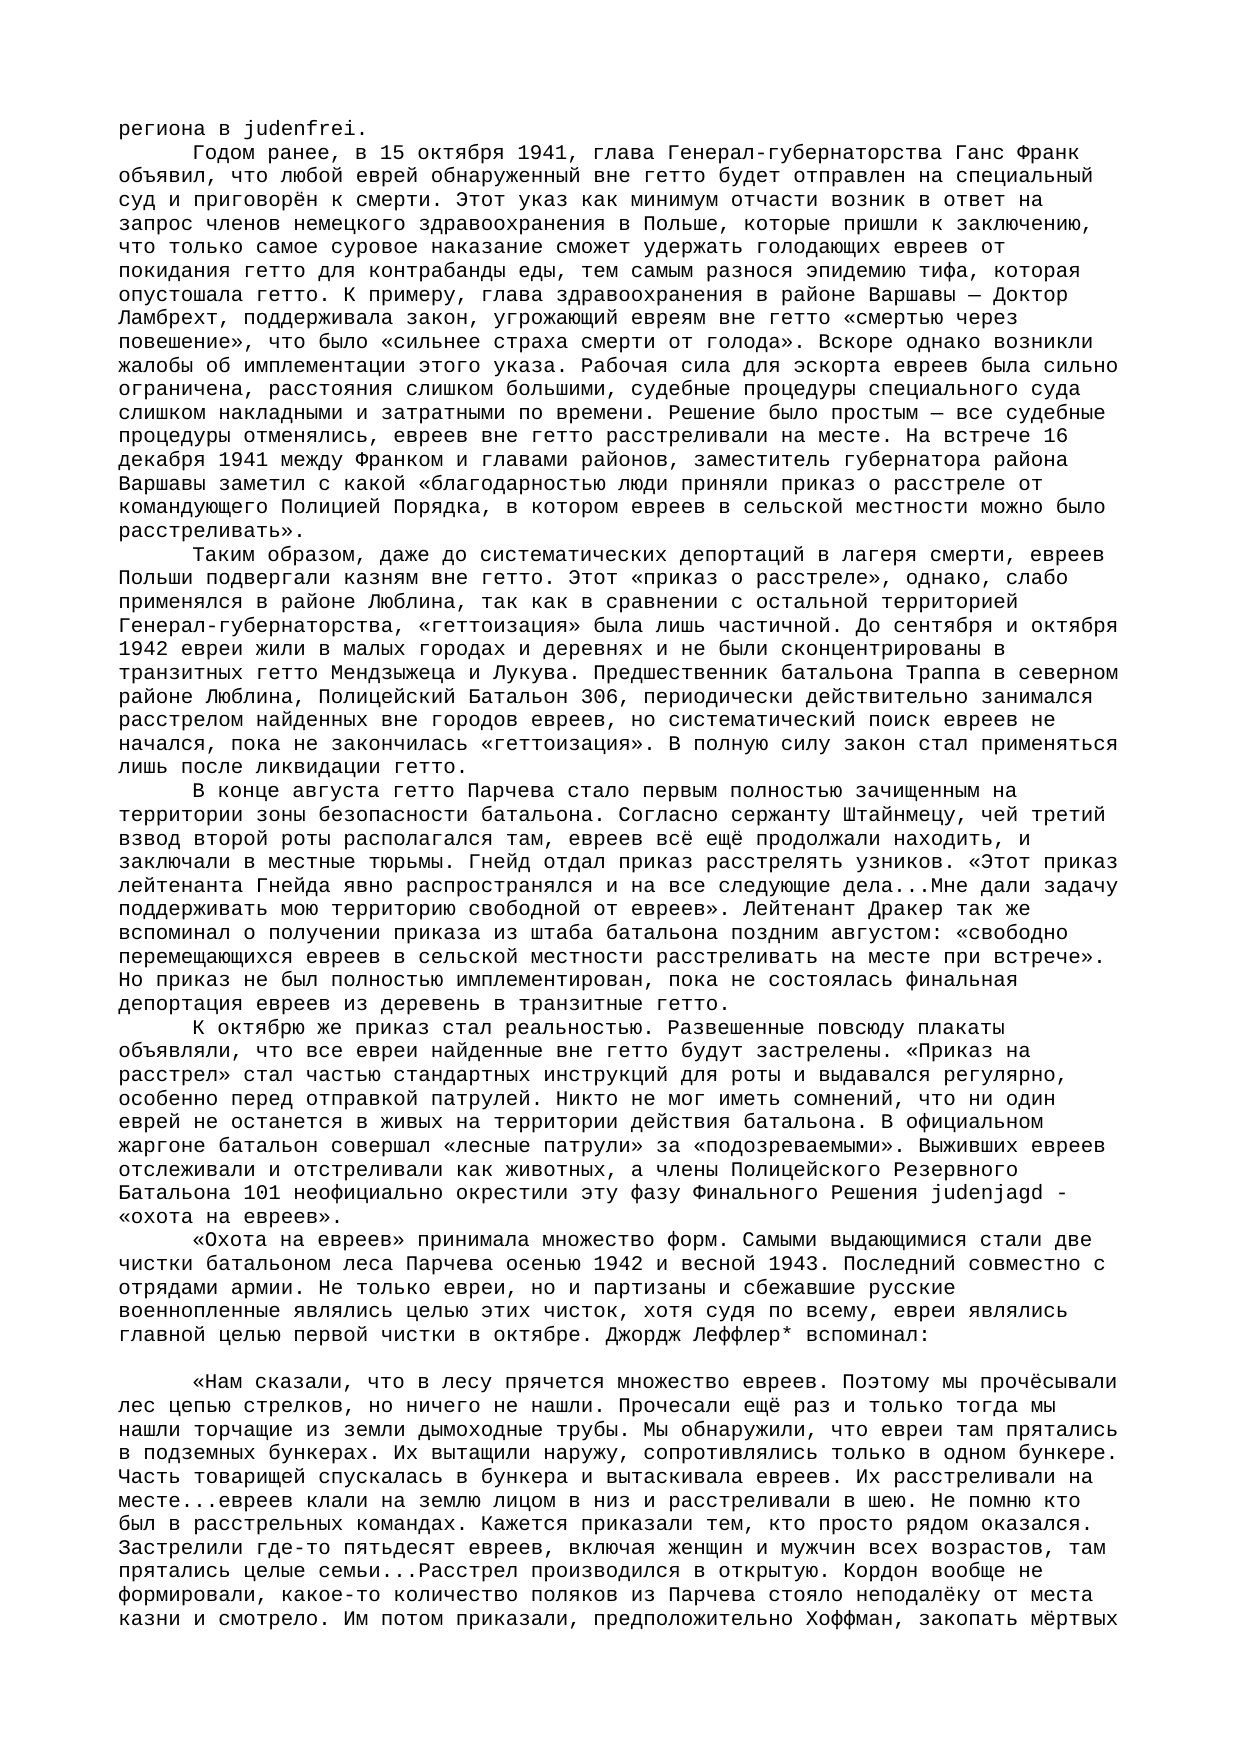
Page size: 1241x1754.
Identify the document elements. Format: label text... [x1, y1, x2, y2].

text региона в judenfrei. [118, 118, 1122, 142]
text Годом ранее, в 15 октября 1941, глава Генерал-губернаторства Ганс Франк объявил, что любой еврей обнаруженный вне гетто будет отправлен на специальный суд и приговорён к смерти. Этот указ как минимум отчасти возник в ответ на запрос членов немецкого здравоохранения в Польше, которые пришли к заключению, что только самое суровое наказание сможет удержать голодающих евреев от покидания гетто для контрабанды еды, тем самым разнося эпидемию тифа, которая опустошала гетто. К примеру, глава здравоохранения в районе Варшавы — Доктор Ламбрехт, поддерживала закон, угрожающий евреям вне гетто «смертью через повешение», что было «сильнее страха смерти от голода». Вскоре однако возникли жалобы об имплементации этого указа. Рабочая сила для эскорта евреев была сильно ограничена, расстояния слишком большими, судебные процедуры специального суда слишком накладными и затратными по времени. Решение было простым — все судебные процедуры отменялись, евреев вне гетто расстреливали на месте. На встрече 16 декабря 1941 между Франком и главами районов, заместитель губернатора района Варшавы заметил с какой «благодарностью люди приняли приказ о расстреле от командующего Полицией Порядка, в котором евреев в сельской местности можно было расстреливать». [118, 142, 1122, 544]
text «Охота на евреев» принимала множество форм. Самыми выдающимися стали две чистки батальоном леса Парчева осенью 1942 и весной 1943. Последний совместно с отрядами армии. Не только евреи, но и партизаны и сбежавшие русские военнопленные являлись целью этих чисток, хотя судя по всему, евреи являлись главной целью первой чистки в октябре. Джордж Леффлер* вспоминал: [118, 1229, 1122, 1348]
text Таким образом, даже до систематических депортаций в лагеря смерти, евреев Польши подвергали казням вне гетто. Этот «приказ о расстреле», однако, слабо применялся в районе Люблина, так как в сравнении с остальной территорией Генерал-губернаторства, «геттоизация» была лишь частичной. До сентября и октября 1942 евреи жили в малых городах и деревнях и не были сконцентрированы в транзитных гетто Мендзыжеца и Лукува. Предшественник батальона Траппа в северном районе Люблина, Полицейский Батальон 306, периодически действительно занимался расстрелом найденных вне городов евреев, но систематический поиск евреев не начался, пока не закончилась «геттоизация». В полную силу закон стал применяться лишь после ликвидации гетто. [118, 544, 1122, 780]
text К октябрю же приказ стал реальностью. Развешенные повсюду плакаты объявляли, что все евреи найденные вне гетто будут застрелены. «Приказ на расстрел» стал частью стандартных инструкций для роты и выдавался регулярно, особенно перед отправкой патрулей. Никто не мог иметь сомнений, что ни один еврей не останется в живых на территории действия батальона. В официальном жаргоне батальон совершал «лесные патрули» за «подозреваемыми». Выживших евреев отслеживали и отстреливали как животных, а члены Полицейского Резервного Батальона 101 неофициально окрестили эту фазу Финального Решения judenjagd - «охота на евреев». [118, 1017, 1122, 1229]
text В конце августа гетто Парчева стало первым полностью зачищенным на территории зоны безопасности батальона. Согласно сержанту Штайнмецу, чей третий взвод второй роты располагался там, евреев всё ещё продолжали находить, и заключали в местные тюрьмы. Гнейд отдал приказ расстрелять узников. «Этот приказ лейтенанта Гнейда явно распространялся и на все следующие дела...Мне дали задачу поддерживать мою территорию свободной от евреев». Лейтенант Дракер так же вспоминал о получении приказа из штаба батальона поздним августом: «свободно перемещающихся евреев в сельской местности расстреливать на месте при встрече». Но приказ не был полностью имплементирован, пока не состоялась финальная депортация евреев из деревень в транзитные гетто. [118, 780, 1122, 1017]
text «Нам сказали, что в лесу прячется множество евреев. Поэтому мы прочёсывали лес цепью стрелков, но ничего не нашли. Прочесали ещё раз и только тогда мы нашли торчащие из земли дымоходные трубы. Мы обнаружили, что евреи там прятались в подземных бункерах. Их вытащили наружу, сопротивлялись только в одном бункере. Часть товарищей спускалась в бункера и вытаскивала евреев. Их расстреливали на месте...евреев клали на землю лицом в низ и расстреливали в шею. Не помню кто был в расстрельных командах. Кажется приказали тем, кто просто рядом оказался. Застрелили где-то пятьдесят евреев, включая женщин и мужчин всех возрастов, там прятались целые семьи...Расстрел производился в открытую. Кордон вообще не формировали, какое-то количество поляков из Парчева стояло неподалёку от места казни и смотрело. Им потом приказали, предположительно Хоффман, закопать мёртвых [118, 1371, 1122, 1631]
